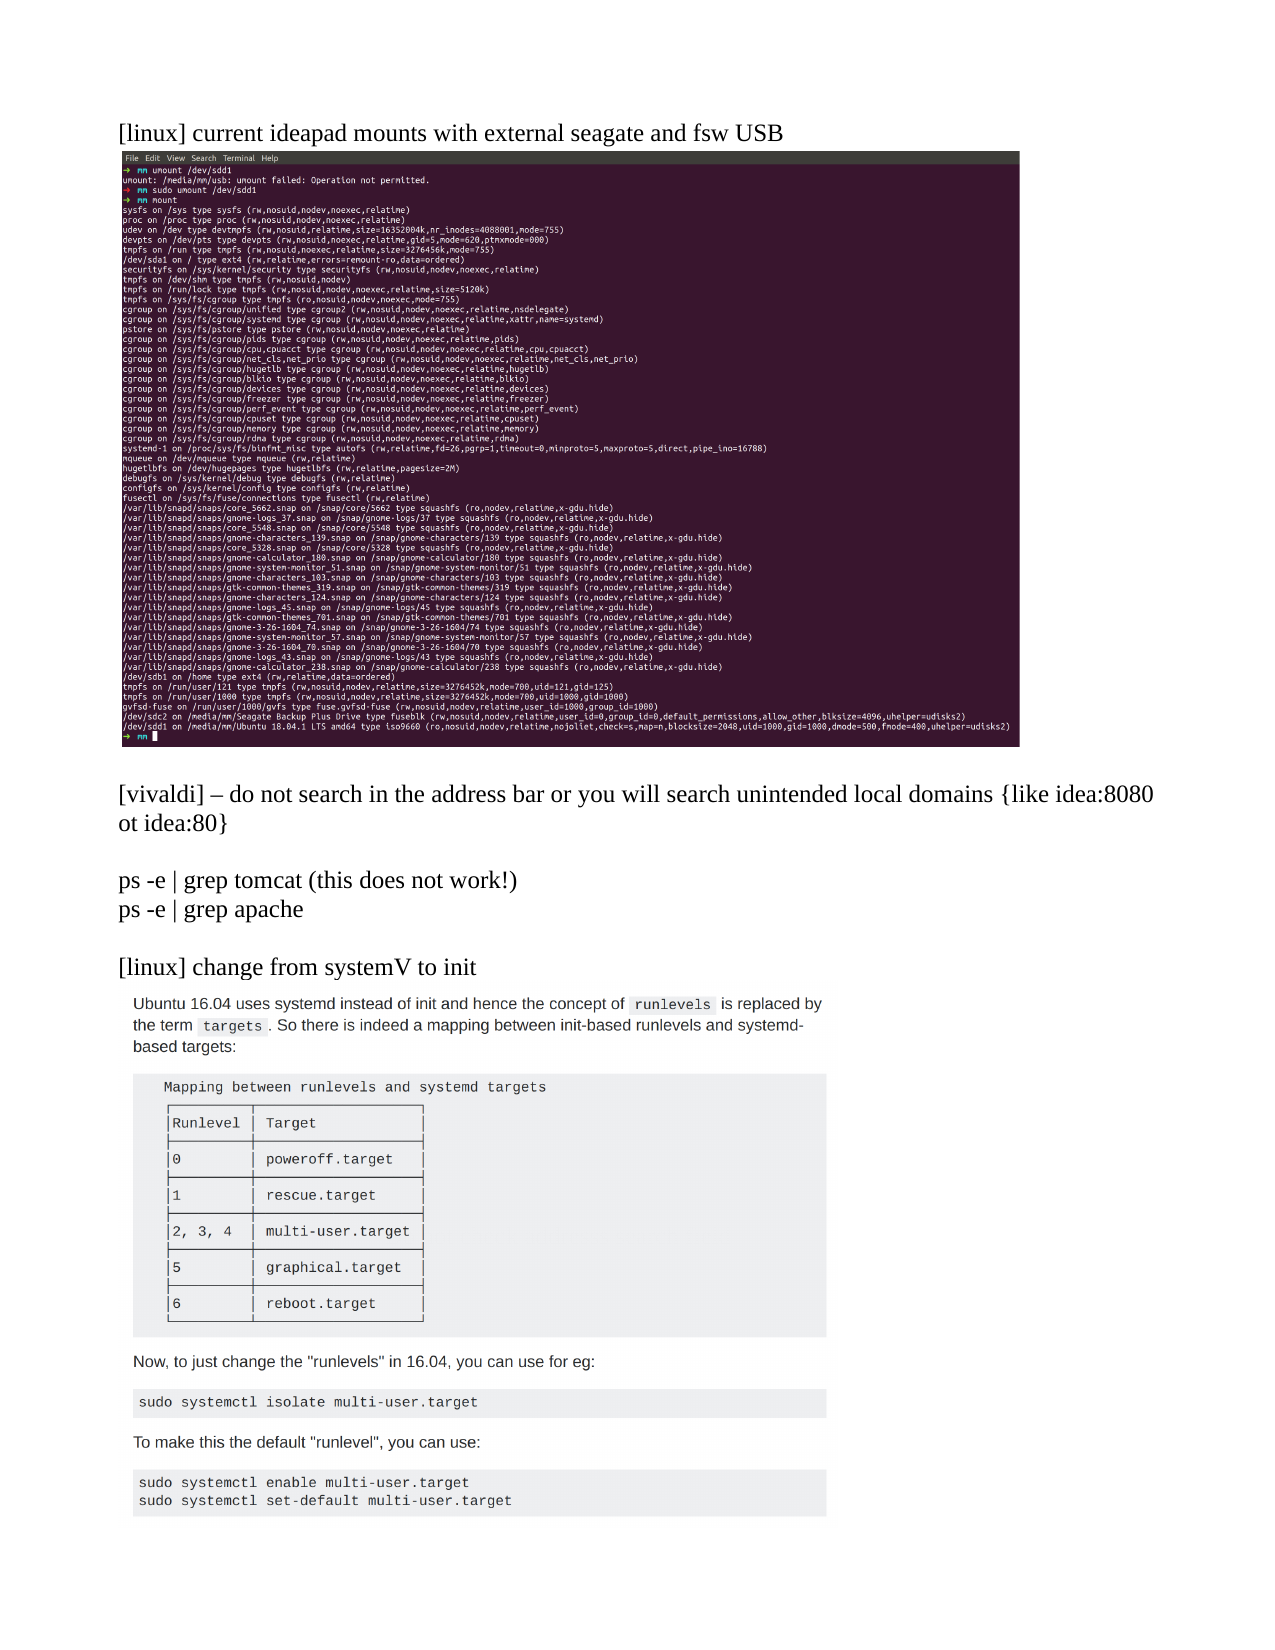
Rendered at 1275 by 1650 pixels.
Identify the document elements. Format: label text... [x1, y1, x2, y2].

picture [118, 980, 838, 1528]
text [linux] current ideapad mounts with external seagate and fsw USB [118, 118, 1157, 147]
text [vivaldi] – do not search in the address bar or you will search unintended local domains {like idea:8080 ot idea:80} [118, 779, 1157, 837]
text ps -e | grep apache [118, 894, 1157, 923]
text [linux] change from systemV to init [118, 952, 1157, 981]
text ps -e | grep tomcat (this does not work!) [118, 866, 1157, 894]
